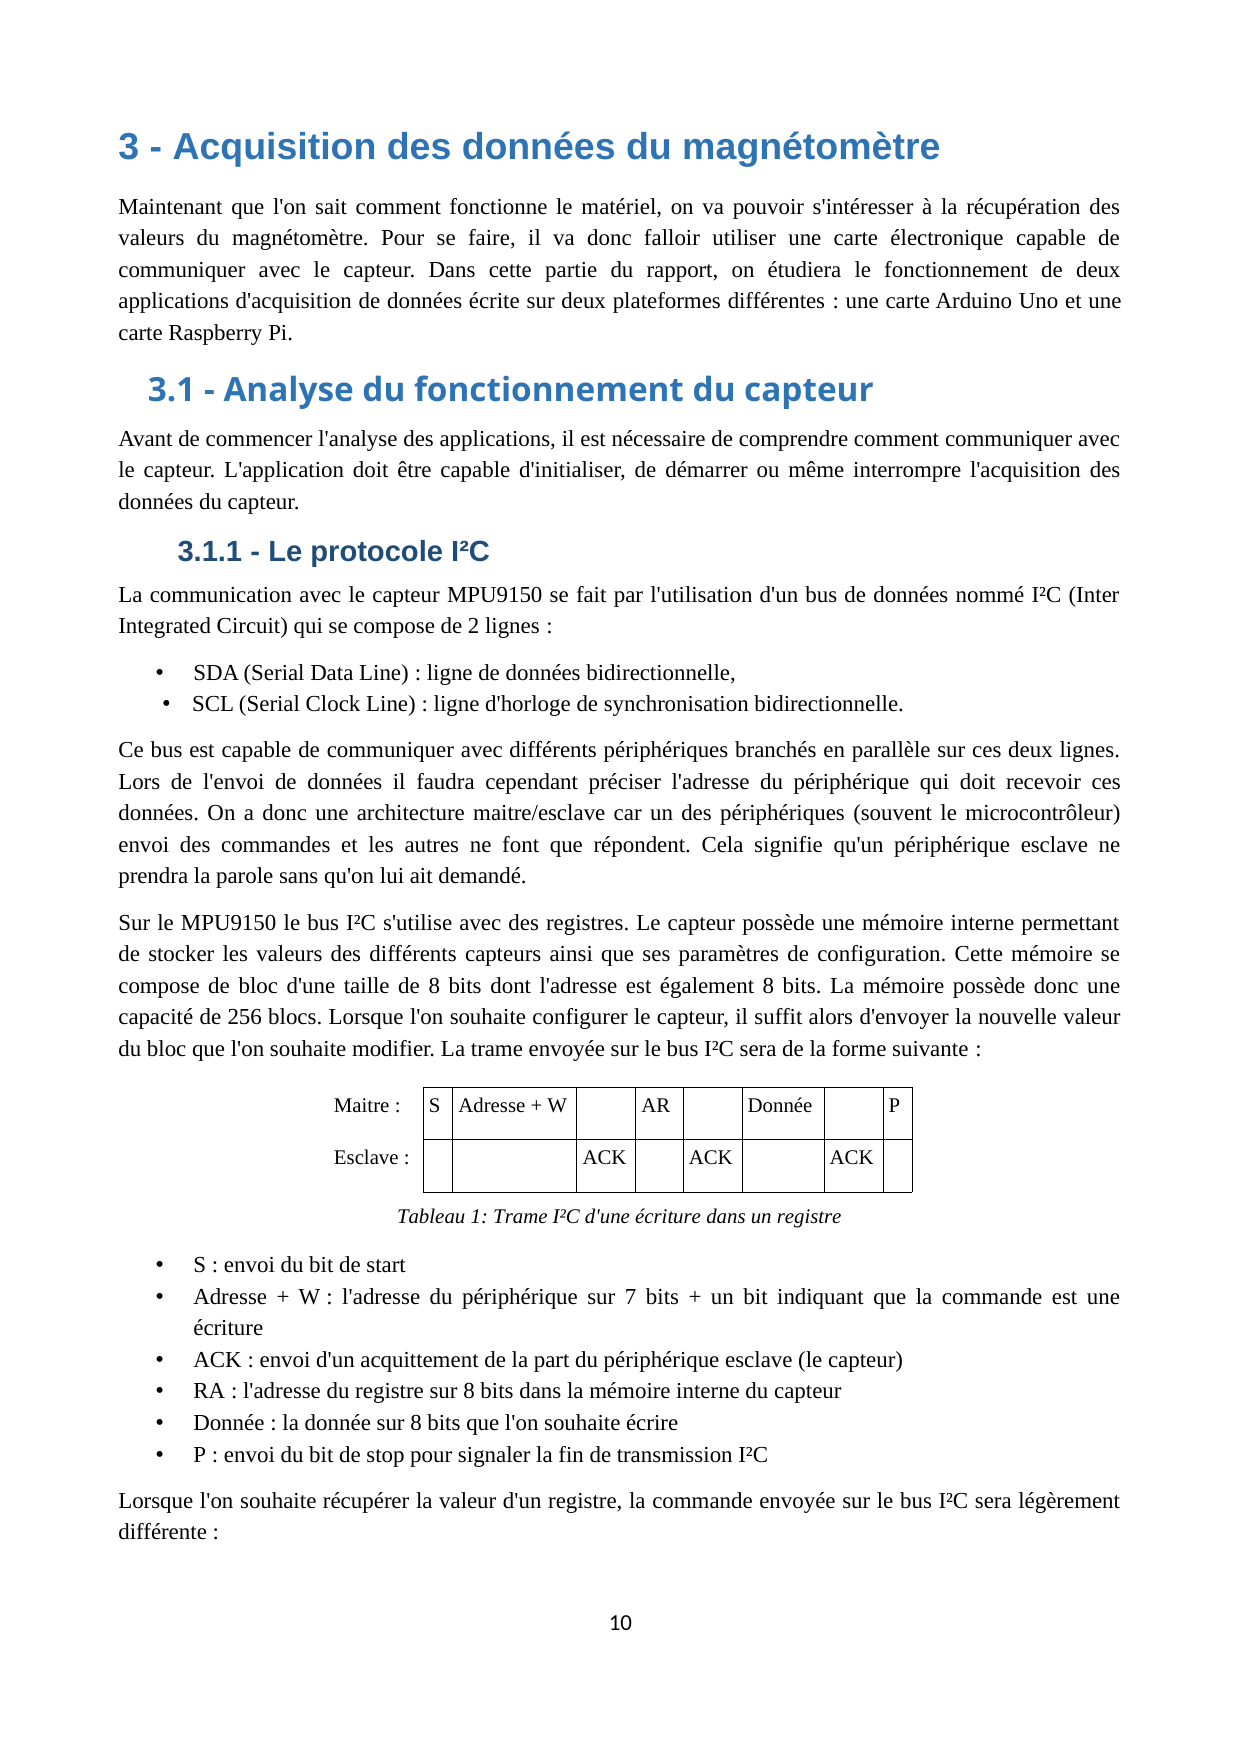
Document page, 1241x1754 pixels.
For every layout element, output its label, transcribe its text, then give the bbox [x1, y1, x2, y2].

list P : envoi du bit de stop pour signaler la fin de transmission I²C [156, 1441, 1122, 1467]
table_cell ACK [825, 1140, 883, 1192]
table_header [577, 1088, 635, 1139]
list Donnée : la donnée sur 8 bits que l'on souhaite écrire [156, 1409, 1122, 1435]
list S : envoi du bit de start [156, 1081, 1122, 1278]
table_header Adresse + W [453, 1088, 576, 1139]
text La communication avec le capteur MPU9150 se fait par l'utilisation d'un bus de données nommé I²C (Inter Integrated Circuit) qui se compose de 2 lignes : [118, 581, 1122, 639]
table_header [825, 1088, 883, 1139]
table_cell Esclave : [328, 1139, 423, 1192]
subtitle Acquisition des données du magnétomètre [118, 124, 1122, 167]
table_cell ACK [684, 1140, 742, 1192]
list RA : l'adresse du registre sur 8 bits dans la mémoire interne du capteur [156, 1377, 1122, 1404]
subtitle Analyse du fonctionnement du capteur [118, 365, 1122, 411]
table_header [684, 1088, 742, 1139]
text Ce bus est capable de communiquer avec différents périphériques branchés en parallèle sur ces deux lignes. Lors de l'envoi de données il faudra cependant préciser l'adresse du périphérique qui doit recevoir ces données. On a donc une architecture maitre/esclave car un des périphériques (souvent le microcontrôleur) envoi des commandes et les autres ne font que répondent. Cela signifie qu'un périphérique esclave ne prendra la parole sans qu'on lui ait demandé. [118, 736, 1122, 889]
subtitle Le protocole I²C [118, 534, 1122, 567]
table_header Maitre : [328, 1087, 423, 1139]
table_cell ACK [577, 1140, 635, 1192]
list Tableau 1: Trame I²C d'une écriture dans un registre [230, 1204, 1011, 1228]
table_header AR [636, 1088, 683, 1139]
table_header S [424, 1088, 452, 1139]
list ACK : envoi d'un acquittement de la part du périphérique esclave (le capteur) [156, 1346, 1122, 1372]
text Lorsque l'on souhaite récupérer la valeur d'un registre, la commande envoyée sur le bus I²C sera légèrement différente : [118, 1487, 1122, 1545]
text Avant de commencer l'analyse des applications, il est nécessaire de comprendre comment communiquer avec le capteur. L'application doit être capable d'initialiser, de démarrer ou même interrompre l'acquisition des données du capteur. [118, 425, 1122, 514]
table_cell [743, 1140, 824, 1192]
table_cell [453, 1140, 576, 1192]
text Sur le MPU9150 le bus I²C s'utilise avec des registres. Le capteur possède une mémoire interne permettant de stocker les valeurs des différents capteurs ainsi que ses paramètres de configuration. Cette mémoire se compose de bloc d'une taille de 8 bits dont l'adresse est également 8 bits. La mémoire possède donc une capacité de 256 blocs. Lorsque l'on souhaite configurer le capteur, il suffit alors d'envoyer la nouvelle valeur du bloc que l'on souhaite modifier. La trame envoyée sur le bus I²C sera de la forme suivante : [118, 909, 1122, 1061]
list SCL (Serial Clock Line) : ligne d'horloge de synchronisation bidirectionnelle. [162, 690, 1122, 717]
table_cell [424, 1140, 452, 1192]
text Maintenant que l'on sait comment fonctionne le matériel, on va pouvoir s'intéresser à la récupération des valeurs du magnétomètre. Pour se faire, il va donc falloir utiliser une carte électronique capable de communiquer avec le capteur. Dans cette partie du rapport, on étudiera le fonctionnement de deux applications d'acquisition de données écrite sur deux plateformes différentes : une carte Arduino Uno et une carte Raspberry Pi. [118, 193, 1122, 346]
table_header Donnée [743, 1088, 824, 1139]
table_cell [884, 1140, 912, 1192]
list SDA (Serial Data Line) : ligne de données bidirectionnelle, [156, 659, 1122, 685]
table_header P [884, 1088, 912, 1139]
list Adresse + W : l'adresse du périphérique sur 7 bits + un bit indiquant que la commande est une écriture [156, 1283, 1122, 1341]
table_cell [636, 1140, 683, 1192]
